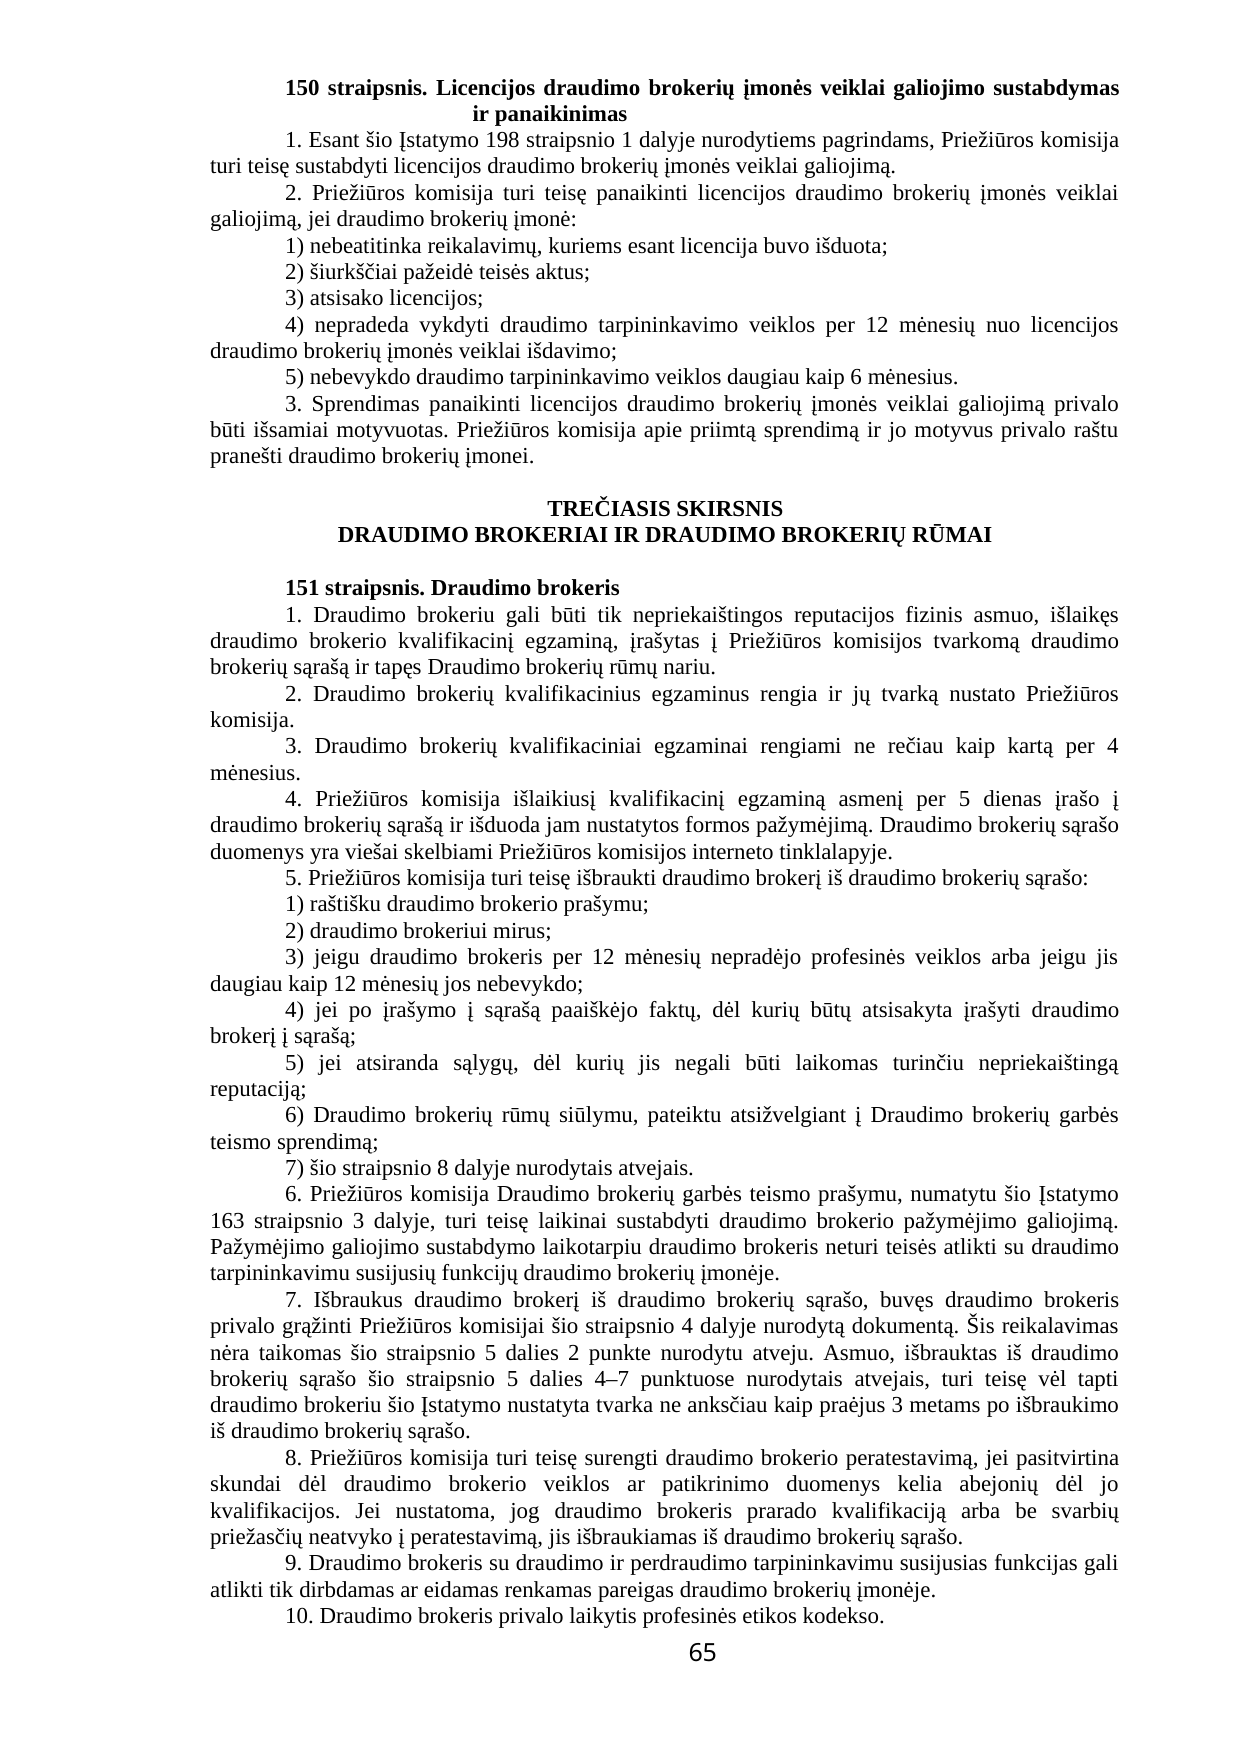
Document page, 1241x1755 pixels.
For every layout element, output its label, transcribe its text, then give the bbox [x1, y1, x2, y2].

text 2. Draudimo brokerių kvalifikacinius egzaminus rengia ir jų tvarką nustato Priežiūros komisija. [210, 680, 1120, 732]
text 5. Priežiūros komisija turi teisę išbraukti draudimo brokerį iš draudimo brokerių sąrašo: [210, 864, 1120, 891]
text 1) raštišku draudimo brokerio prašymu; [210, 891, 1120, 917]
text DRAUDIMO BROKERIAI IR DRAUDIMO BROKERIŲ RŪMAI [210, 522, 1120, 548]
text 1) nebeatitinka reikalavimų, kuriems esant licencija buvo išduota; [210, 232, 1120, 258]
text 6. Priežiūros komisija Draudimo brokerių garbės teismo prašymu, numatytu šio Įstatymo 163 straipsnio 3 dalyje, turi teisę laikinai sustabdyti draudimo brokerio pažymėjimo galiojimą. Pažymėjimo galiojimo sustabdymo laikotarpiu draudimo brokeris neturi teisės atlikti su draudimo tarpininkavimu susijusių funkcijų draudimo brokerių įmonėje. [210, 1180, 1120, 1286]
subtitle 150 straipsnis. Licencijos draudimo brokerių įmonės veiklai galiojimo sustabdymas ir panaikinimas [285, 73, 1120, 126]
text 4) nepradeda vykdyti draudimo tarpininkavimo veiklos per 12 mėnesių nuo licencijos draudimo brokerių įmonės veiklai išdavimo; [210, 311, 1120, 363]
text 4. Priežiūros komisija išlaikiusį kvalifikacinį egzaminą asmenį per 5 dienas įrašo į draudimo brokerių sąrašą ir išduoda jam nustatytos formos pažymėjimą. Draudimo brokerių sąrašo duomenys yra viešai skelbiami Priežiūros komisijos interneto tinklalapyje. [210, 785, 1120, 864]
text 5) jei atsiranda sąlygų, dėl kurių jis negali būti laikomas turinčiu nepriekaištingą reputaciją; [210, 1049, 1120, 1101]
text 5) nebevykdo draudimo tarpininkavimo veiklos daugiau kaip 6 mėnesius. [210, 363, 1120, 390]
text 10. Draudimo brokeris privalo laikytis profesinės etikos kodekso. [210, 1602, 1120, 1628]
text 9. Draudimo brokeris su draudimo ir perdraudimo tarpininkavimu susijusias funkcijas gali atlikti tik dirbdamas ar eidamas renkamas pareigas draudimo brokerių įmonėje. [210, 1549, 1120, 1602]
text 8. Priežiūros komisija turi teisę surengti draudimo brokerio peratestavimą, jei pasitvirtina skundai dėl draudimo brokerio veiklos ar patikrinimo duomenys kelia abejonių dėl jo kvalifikacijos. Jei nustatoma, jog draudimo brokeris prarado kvalifikaciją arba be svarbių priežasčių neatvyko į peratestavimą, jis išbraukiamas iš draudimo brokerių sąrašo. [210, 1444, 1120, 1549]
subtitle 151 straipsnis. Draudimo brokeris [210, 574, 1120, 601]
text 2. Priežiūros komisija turi teisę panaikinti licencijos draudimo brokerių įmonės veiklai galiojimą, jei draudimo brokerių įmonė: [210, 179, 1120, 232]
text 3) atsisako licencijos; [210, 284, 1120, 311]
text 3. Draudimo brokerių kvalifikaciniai egzaminai rengiami ne rečiau kaip kartą per 4 mėnesius. [210, 732, 1120, 785]
text 2) šiurkščiai pažeidė teisės aktus; [210, 258, 1120, 284]
text 3) jeigu draudimo brokeris per 12 mėnesių nepradėjo profesinės veiklos arba jeigu jis daugiau kaip 12 mėnesių jos nebevykdo; [210, 943, 1120, 996]
text 2) draudimo brokeriui mirus; [210, 917, 1120, 943]
text 4) jei po įrašymo į sąrašą paaiškėjo faktų, dėl kurių būtų atsisakyta įrašyti draudimo brokerį į sąrašą; [210, 996, 1120, 1049]
text 7) šio straipsnio 8 dalyje nurodytais atvejais. [210, 1154, 1120, 1180]
text 7. Išbraukus draudimo brokerį iš draudimo brokerių sąrašo, buvęs draudimo brokeris privalo grąžinti Priežiūros komisijai šio straipsnio 4 dalyje nurodytą dokumentą. Šis reikalavimas nėra taikomas šio straipsnio 5 dalies 2 punkte nurodytu atveju. Asmuo, išbrauktas iš draudimo brokerių sąrašo šio straipsnio 5 dalies 4–7 punktuose nurodytais atvejais, turi teisę vėl tapti draudimo brokeriu šio Įstatymo nustatyta tvarka ne anksčiau kaip praėjus 3 metams po išbraukimo iš draudimo brokerių sąrašo. [210, 1286, 1120, 1444]
text 1. Esant šio Įstatymo 198 straipsnio 1 dalyje nurodytiems pagrindams, Priežiūros komisija turi teisę sustabdyti licencijos draudimo brokerių įmonės veiklai galiojimą. [210, 126, 1120, 179]
text 6) Draudimo brokerių rūmų siūlymu, pateiktu atsižvelgiant į Draudimo brokerių garbės teismo sprendimą; [210, 1101, 1120, 1154]
text 1. Draudimo brokeriu gali būti tik nepriekaištingos reputacijos fizinis asmuo, išlaikęs draudimo brokerio kvalifikacinį egzaminą, įrašytas į Priežiūros komisijos tvarkomą draudimo brokerių sąrašą ir tapęs Draudimo brokerių rūmų nariu. [210, 601, 1120, 680]
text TREČIASIS SKIRSNIS [210, 495, 1120, 522]
text 3. Sprendimas panaikinti licencijos draudimo brokerių įmonės veiklai galiojimą privalo būti išsamiai motyvuotas. Priežiūros komisija apie priimtą sprendimą ir jo motyvus privalo raštu pranešti draudimo brokerių įmonei. [210, 390, 1120, 469]
